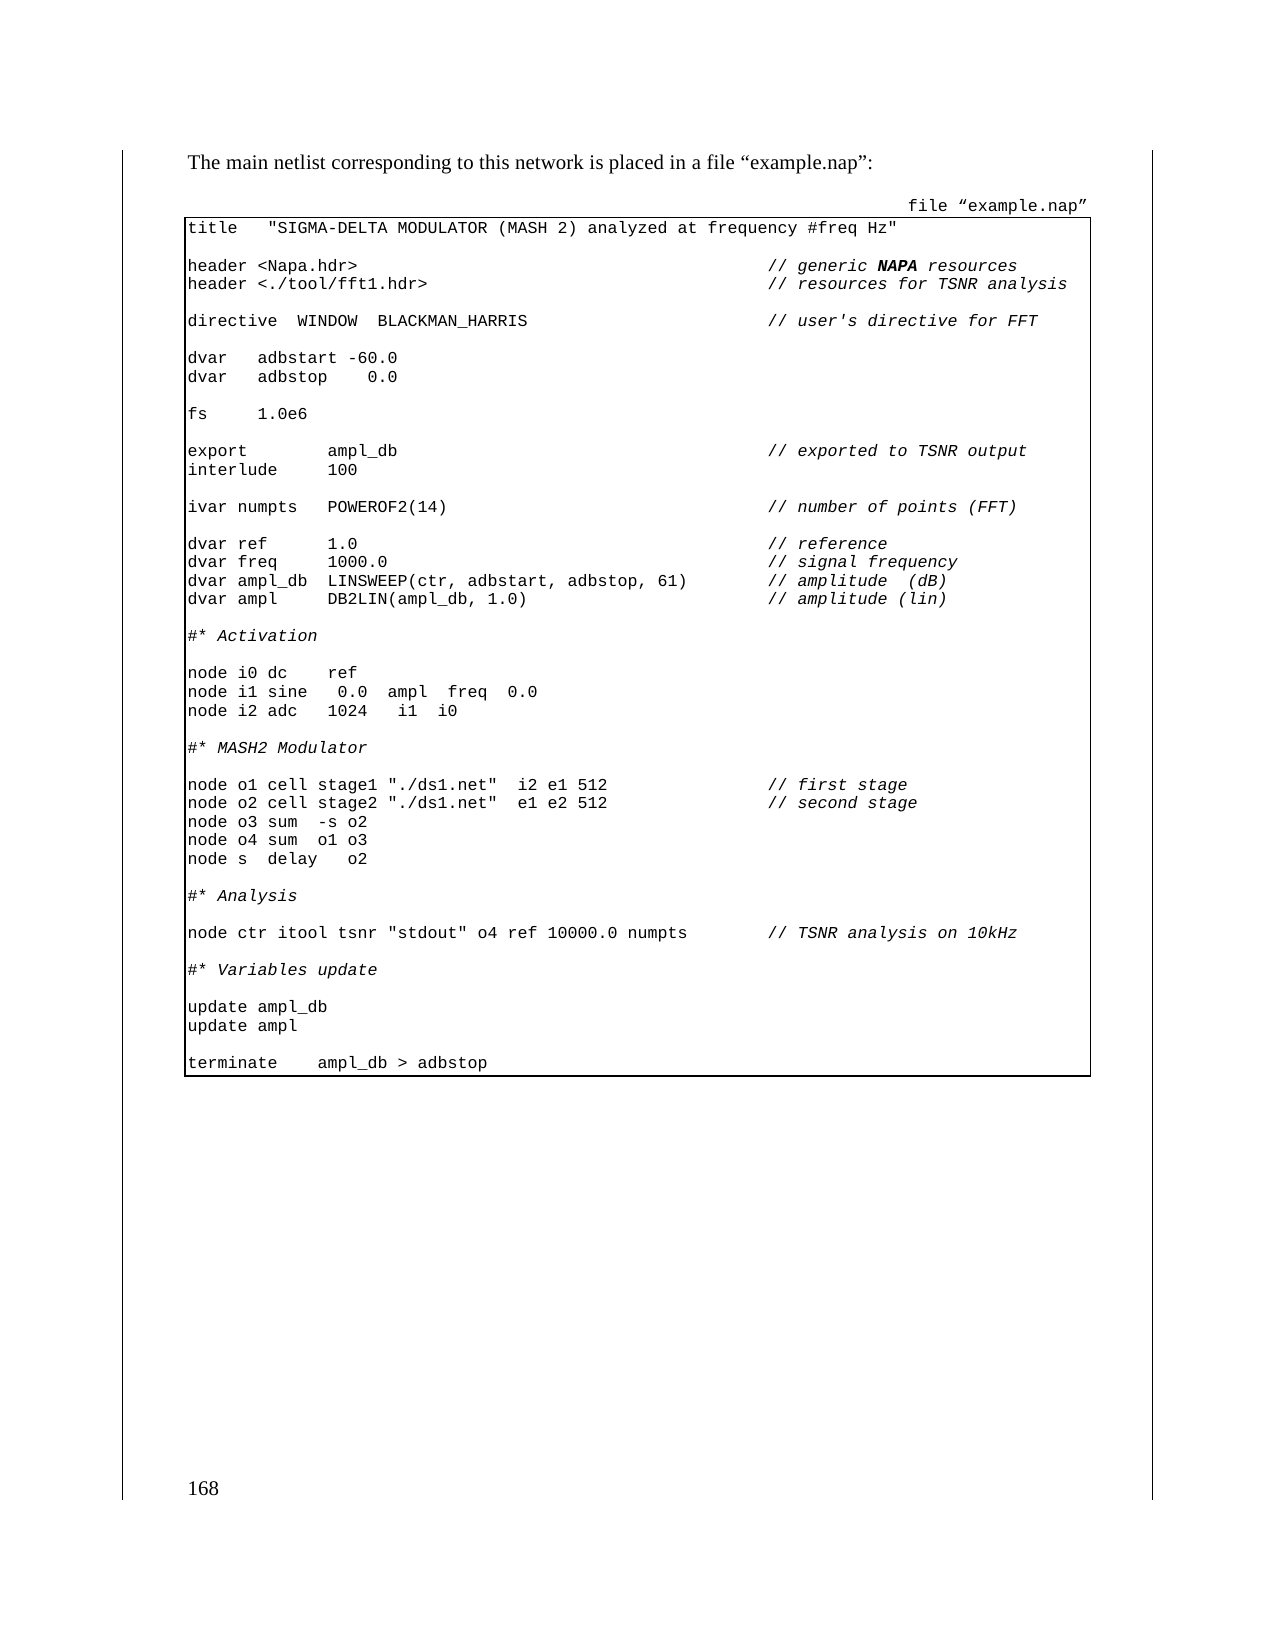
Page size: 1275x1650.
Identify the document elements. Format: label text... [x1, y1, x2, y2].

text The main netlist corresponding to this network is placed in a file “example.nap”: [187, 150, 1087, 174]
text title "SIGMA-DELTA MODULATOR (MASH 2) analyzed at frequency #freq Hz" header <Napa.hdr> // generic NAPA resources header <./tool/fft1.hdr> // resources for TSNR analysis directive WINDOW BLACKMAN_HARRIS // user's directive for FFT dvar adbstart -60.0 dvar adbstop 0.0 fs 1.0e6 export ampl_db // exported to TSNR output interlude 100 ivar numpts POWEROF2(14) // number of points (FFT) dvar ref 1.0 // reference dvar freq 1000.0 // signal frequency dvar ampl_db LINSWEEP(ctr, adbstart, adbstop, 61) // amplitude (dB) dvar ampl DB2LIN(ampl_db, 1.0) // amplitude (lin) #* Activation node i0 dc ref node i1 sine 0.0 ampl freq 0.0 node i2 adc 1024 i1 i0 #* MASH2 Modulator node o1 cell stage1 "./ds1.net" i2 e1 512 // first stage node o2 cell stage2 "./ds1.net" e1 e2 512 // second stage node o3 sum -s o2 node o4 sum o1 o3 node s delay o2 #* Analysis node ctr itool tsnr "stdout" o4 ref 10000.0 numpts // TSNR analysis on 10kHz #* Variables update update ampl_db update ampl terminate ampl_db > adbstop [186, 218, 1090, 1075]
text file “example.nap” [187, 198, 1087, 217]
